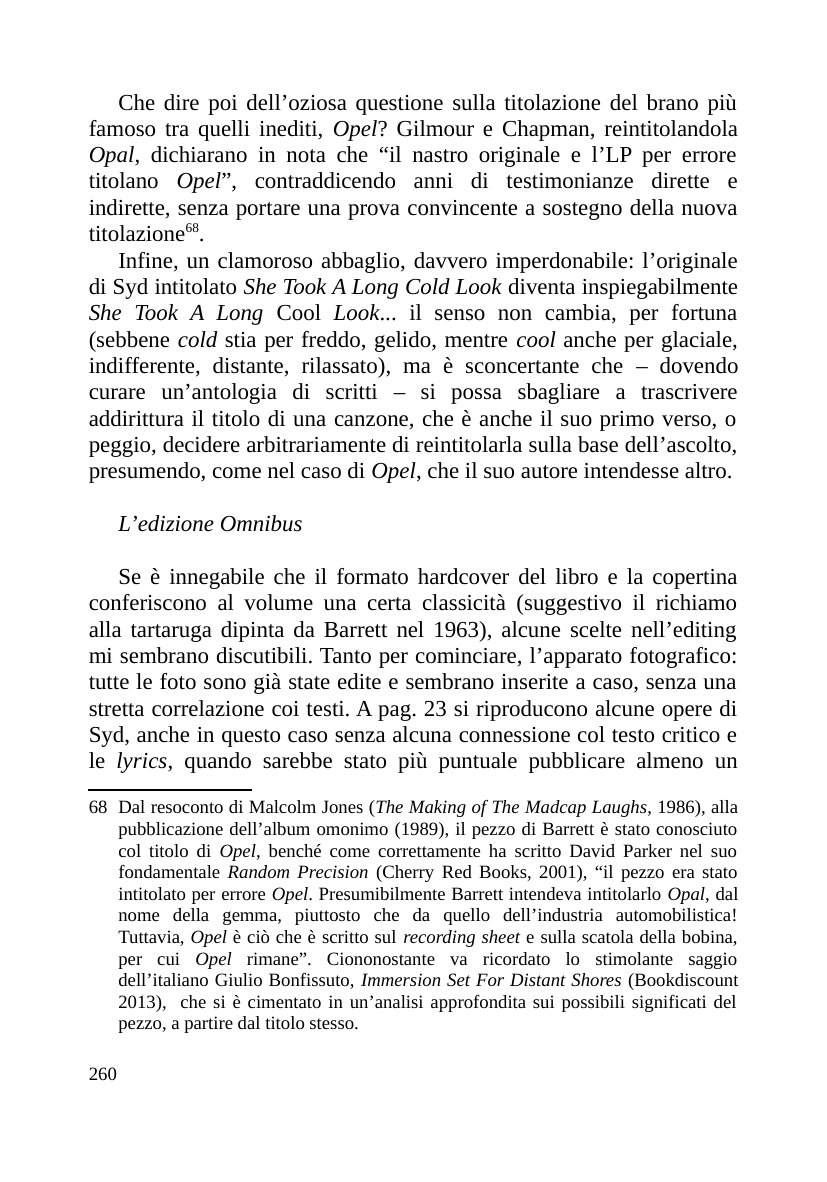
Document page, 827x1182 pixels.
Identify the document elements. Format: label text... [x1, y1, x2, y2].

text Infine, un clamoroso abbaglio, davvero imperdonabile: l’originale di Syd intitolato She Took A Long Cold Look diventa inspiegabilmente She Took A Long Cool Look... il senso non cambia, per fortuna (sebbene cold stia per freddo, gelido, mentre cool anche per glaciale, indifferente, distante, rilassato), ma è sconcertante che ‒ dovendo curare un’antologia di scritti ‒ si possa sbagliare a trascrivere addirittura il titolo di una canzone, che è anche il suo primo verso, o peggio, decidere arbitrariamente di reintitolarla sulla base dell’ascolto, presumendo, come nel caso di Opel, che il suo autore intendesse altro. [88, 247, 738, 484]
text Che dire poi dell’oziosa questione sulla titolazione del brano più famoso tra quelli inediti, Opel? Gilmour e Chapman, reintitolandola Opal, dichiarano in nota che “il nastro originale e l’LP per errore titolano Opel”, contraddicendo anni di testimonianze dirette e indirette, senza portare una prova convincente a sostegno della nuova titolazione. [88, 88, 738, 247]
text Se è innegabile che il formato hardcover del libro e la copertina conferiscono al volume una certa classicità (suggestivo il richiamo alla tartaruga dipinta da Barrett nel 1963), alcune scelte nell’editing mi sembrano discutibili. Tanto per cominciare, l’apparato fotografico: tutte le foto sono già state edite e sembrano inserite a caso, senza una stretta correlazione coi testi. A pag. 23 si riproducono alcune opere di Syd, anche in questo caso senza alcuna connessione col testo critico e le lyrics, quando sarebbe stato più puntuale pubblicare almeno un [88, 563, 738, 774]
text L’edizione Omnibus [88, 510, 738, 537]
text Dal resoconto di Malcolm Jones (The Making of The Madcap Laughs, 1986), alla pubblicazione dell’album omonimo (1989), il pezzo di Barrett è stato conosciuto col titolo di Opel, benché come correttamente ha scritto David Parker nel suo fondamentale Random Precision (Cherry Red Books, 2001), “il pezzo era stato intitolato per errore Opel. Presumibilmente Barrett intendeva intitolarlo Opal, dal nome della gemma, piuttosto che da quello dell’industria automobilistica! Tuttavia, Opel è ciò che è scritto sul recording sheet e sulla scatola della bobina, per cui Opel rimane”. Ciononostante va ricordato lo stimolante saggio dell’italiano Giulio Bonfissuto, Immersion Set For Distant Shores (Bookdiscount 2013), che si è cimentato in un’analisi approfondita sui possibili significati del pezzo, a partire dal titolo stesso. [88, 796, 738, 1034]
